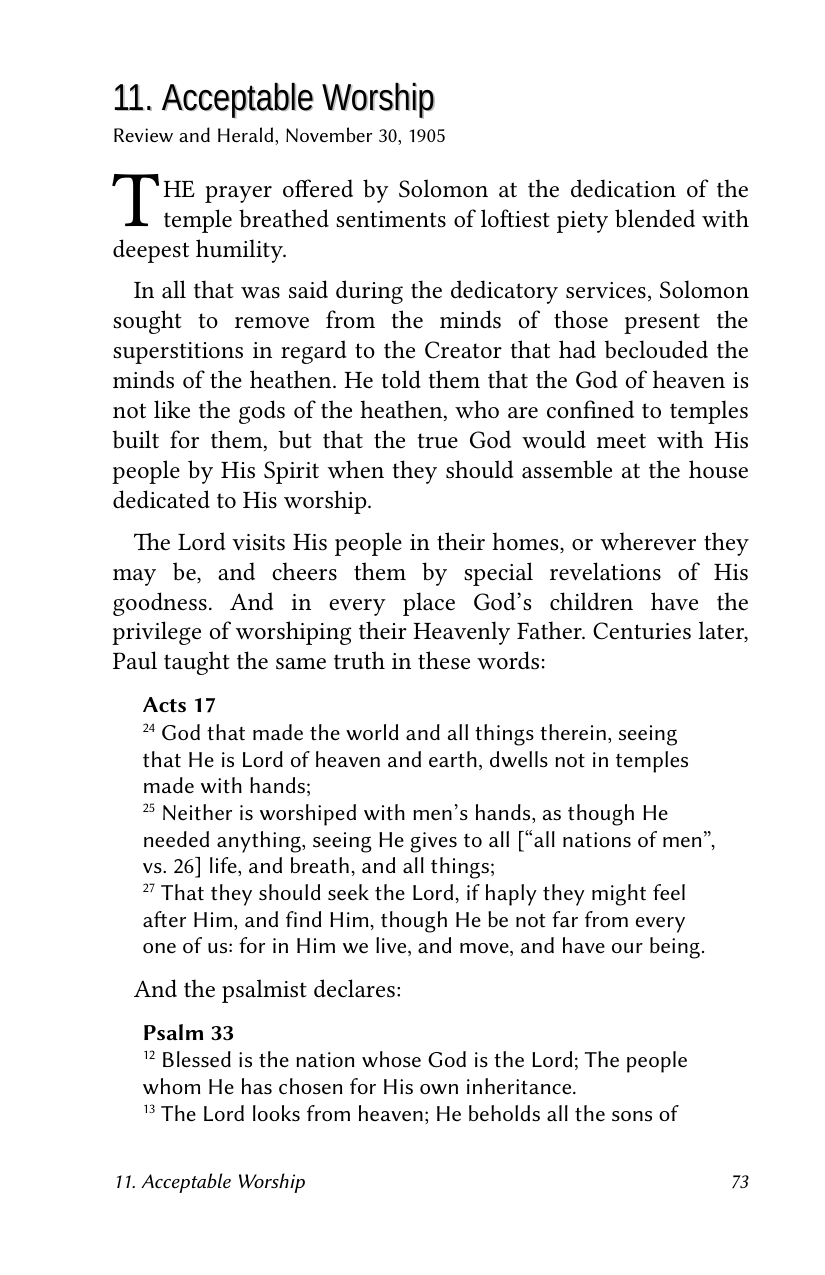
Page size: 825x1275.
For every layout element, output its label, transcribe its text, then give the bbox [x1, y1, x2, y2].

text Acts 17 [142, 692, 750, 718]
text And the psalmist declares: [112, 975, 750, 1003]
text 24 God that made the world and all things therein, seeing that He is Lord of heaven and earth, dwells not in temples made with hands; [142, 720, 720, 799]
title Acceptable Worship [112, 75, 750, 118]
text Review and Herald, November 30, 1905 [112, 124, 750, 148]
text THE prayer offered by Solomon at the dedication of the temple breathed sentiments of loftiest piety blended with deepest humility. [112, 175, 750, 263]
text 13 The Lord looks from heaven; He beholds all the sons of [142, 1101, 720, 1127]
text Psalm 33 [142, 1020, 750, 1046]
text In all that was said during the dedicatory services, Solomon sought to remove from the minds of those present the superstitions in regard to the Creator that had beclouded the minds of the heathen. He told them that the God of heaven is not like the gods of the heathen, who are confined to temples built for them, but that the true God would meet with His people by His Spirit when they should assemble at the house dedicated to His worship. [112, 277, 750, 514]
text The Lord visits His people in their homes, or wherever they may be, and cheers them by special revelations of His goodness. And in every place God’s children have the privilege of worshiping their Heavenly Father. Centuries later, Paul taught the same truth in these words: [112, 528, 750, 676]
text 25 Neither is worshiped with men’s hands, as though He needed anything, seeing He gives to all [“all nations of men”, vs. 26] life, and breath, and all things; [142, 800, 720, 879]
text 12 Blessed is the nation whose God is the Lord; The people whom He has chosen for His own inheritance. [142, 1047, 720, 1100]
text 27 That they should seek the Lord, if haply they might feel after Him, and find Him, though He be not far from every one of us: for in Him we live, and move, and have our being. [142, 880, 720, 959]
